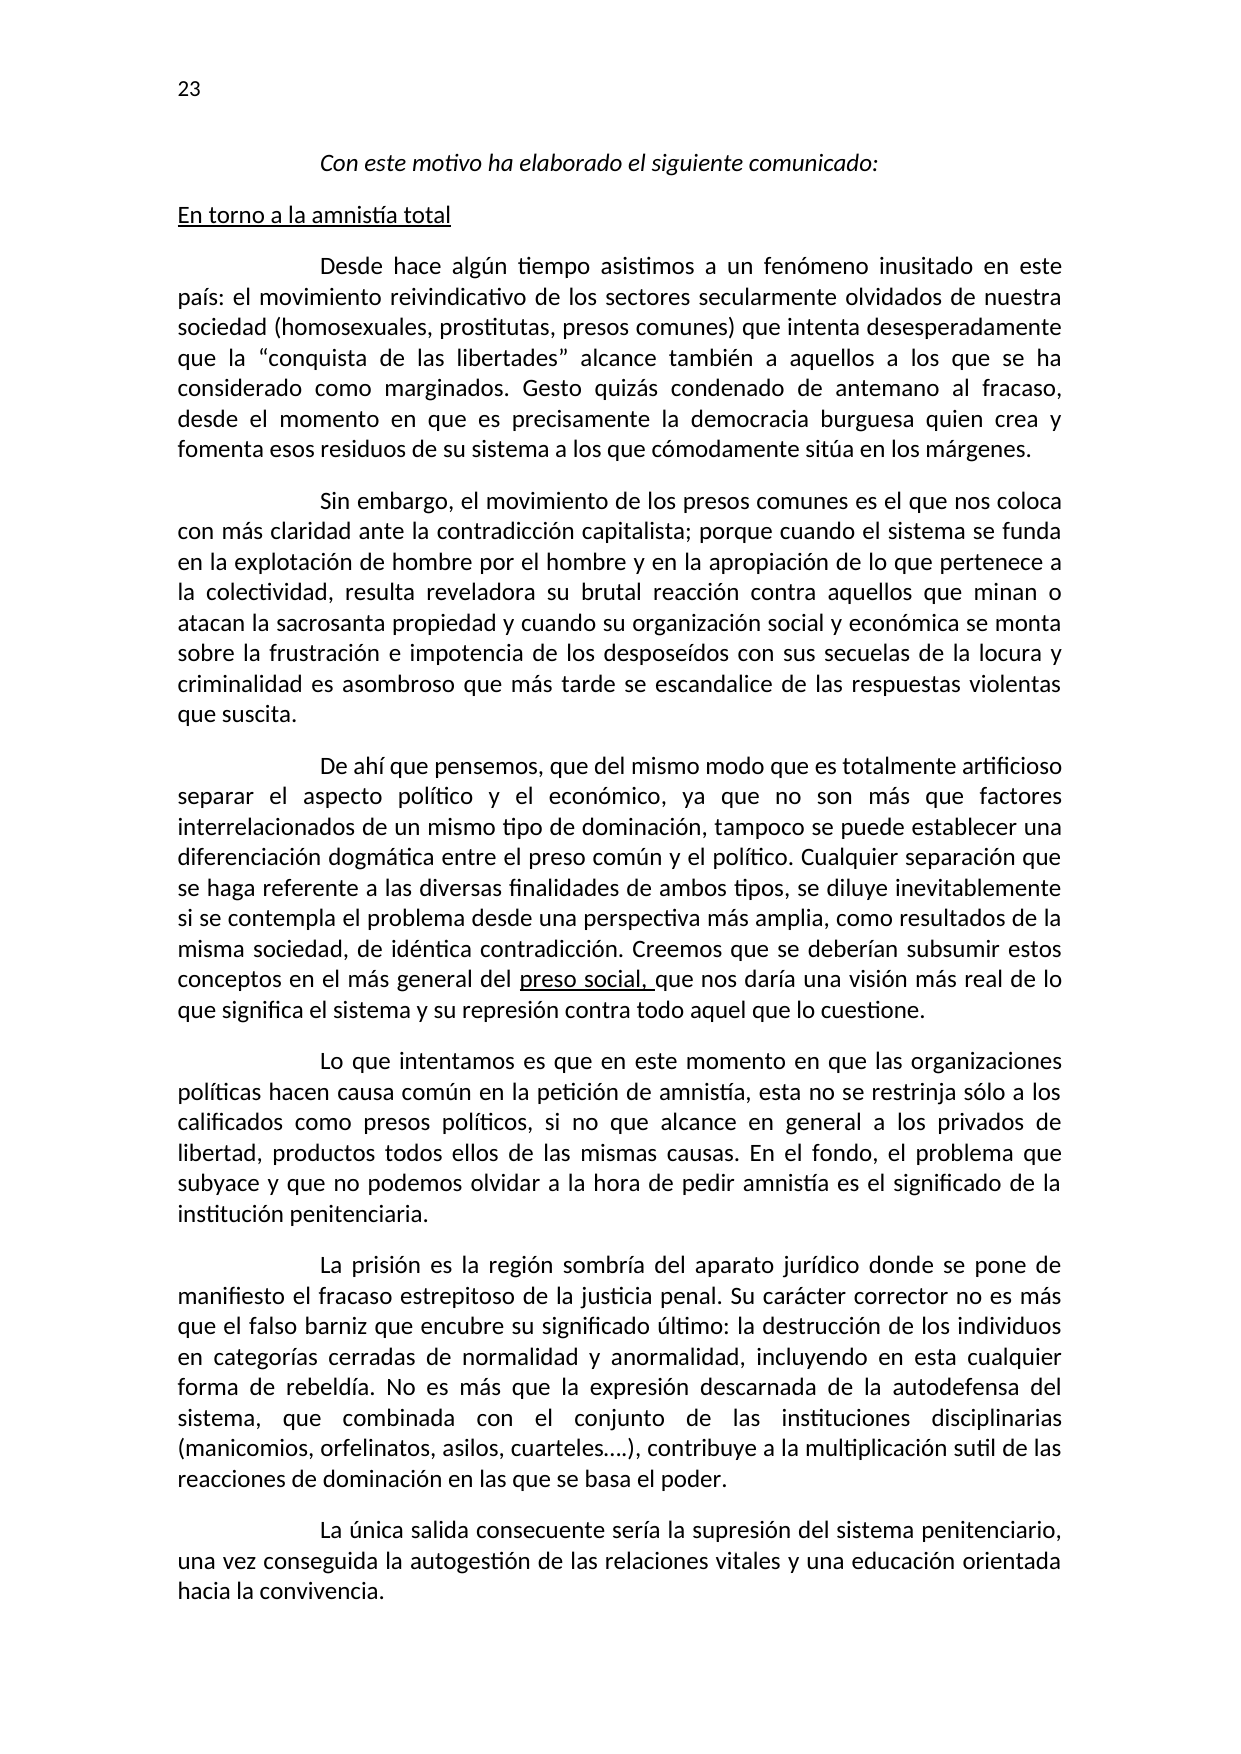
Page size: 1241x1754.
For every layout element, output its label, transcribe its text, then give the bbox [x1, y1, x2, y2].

text La prisión es la región sombría del aparato jurídico donde se pone de manifiesto el fracaso estrepitoso de la justicia penal. Su carácter corrector no es más que el falso barniz que encubre su significado último: la destrucción de los individuos en categorías cerradas de normalidad y anormalidad, incluyendo en esta cualquier forma de rebeldía. No es más que la expresión descarnada de la autodefensa del sistema, que combinada con el conjunto de las instituciones disciplinarias (manicomios, orfelinatos, asilos, cuarteles….), contribuye a la multiplicación sutil de las reacciones de dominación en las que se basa el poder. [177, 1249, 1063, 1493]
text De ahí que pensemos, que del mismo modo que es totalmente artificioso separar el aspecto político y el económico, ya que no son más que factores interrelacionados de un mismo tipo de dominación, tampoco se puede establecer una diferenciación dogmática entre el preso común y el político. Cualquier separación que se haga referente a las diversas finalidades de ambos tipos, se diluye inevitablemente si se contempla el problema desde una perspectiva más amplia, como resultados de la misma sociedad, de idéntica contradicción. Creemos que se deberían subsumir estos conceptos en el más general del preso social, que nos daría una visión más real de lo que significa el sistema y su represión contra todo aquel que lo cuestione. [177, 750, 1063, 1024]
text Desde hace algún tiempo asistimos a un fenómeno inusitado en este país: el movimiento reivindicativo de los sectores secularmente olvidados de nuestra sociedad (homosexuales, prostitutas, presos comunes) que intenta desesperadamente que la “conquista de las libertades” alcance también a aquellos a los que se ha considerado como marginados. Gesto quizás condenado de antemano al fracaso, desde el momento en que es precisamente la democracia burguesa quien crea y fomenta esos residuos de su sistema a los que cómodamente sitúa en los márgenes. [177, 250, 1063, 464]
text Sin embargo, el movimiento de los presos comunes es el que nos coloca con más claridad ante la contradicción capitalista; porque cuando el sistema se funda en la explotación de hombre por el hombre y en la apropiación de lo que pertenece a la colectividad, resulta reveladora su brutal reacción contra aquellos que minan o atacan la sacrosanta propiedad y cuando su organización social y económica se monta sobre la frustración e impotencia de los desposeídos con sus secuelas de la locura y criminalidad es asombroso que más tarde se escandalice de las respuestas violentas que suscita. [177, 485, 1063, 729]
text Con este motivo ha elaborado el siguiente comunicado: [177, 148, 1063, 178]
text Lo que intentamos es que en este momento en que las organizaciones políticas hacen causa común en la petición de amnistía, esta no se restrinja sólo a los calificados como presos políticos, si no que alcance en general a los privados de libertad, productos todos ellos de las mismas causas. En el fondo, el problema que subyace y que no podemos olvidar a la hora de pedir amnistía es el significado de la institución penitenciaria. [177, 1045, 1063, 1228]
text En torno a la amnistía total [177, 199, 1063, 229]
text La única salida consecuente sería la supresión del sistema penitenciario, una vez conseguida la autogestión de las relaciones vitales y una educación orientada hacia la convivencia. [177, 1514, 1063, 1606]
